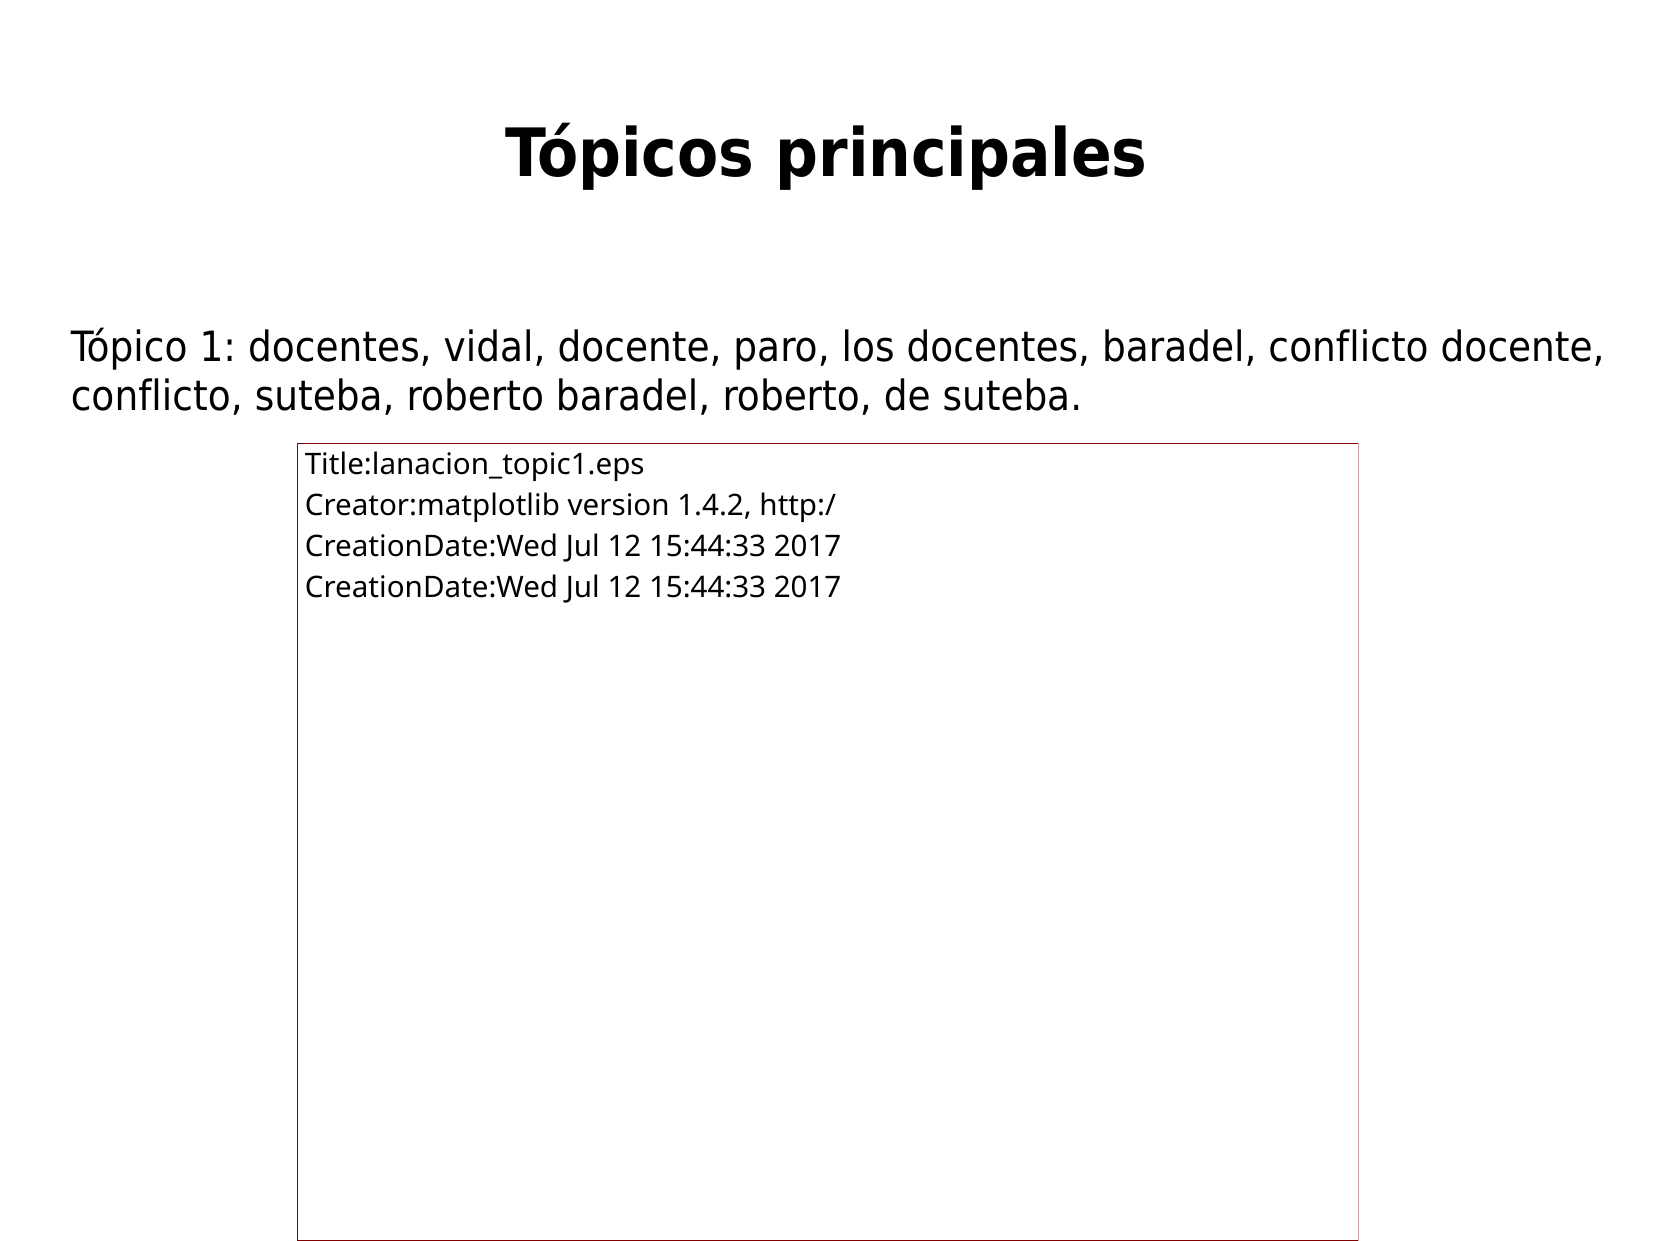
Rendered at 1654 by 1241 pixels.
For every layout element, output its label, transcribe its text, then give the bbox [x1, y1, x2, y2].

picture [295, 441, 1359, 1241]
title Tópicos principales [82, 49, 1571, 257]
text_box Tópico 1: docentes, vidal, docente, paro, los docentes, baradel, conflicto docente, conflicto, suteba, roberto baradel, roberto, de suteba. [55, 315, 1654, 478]
